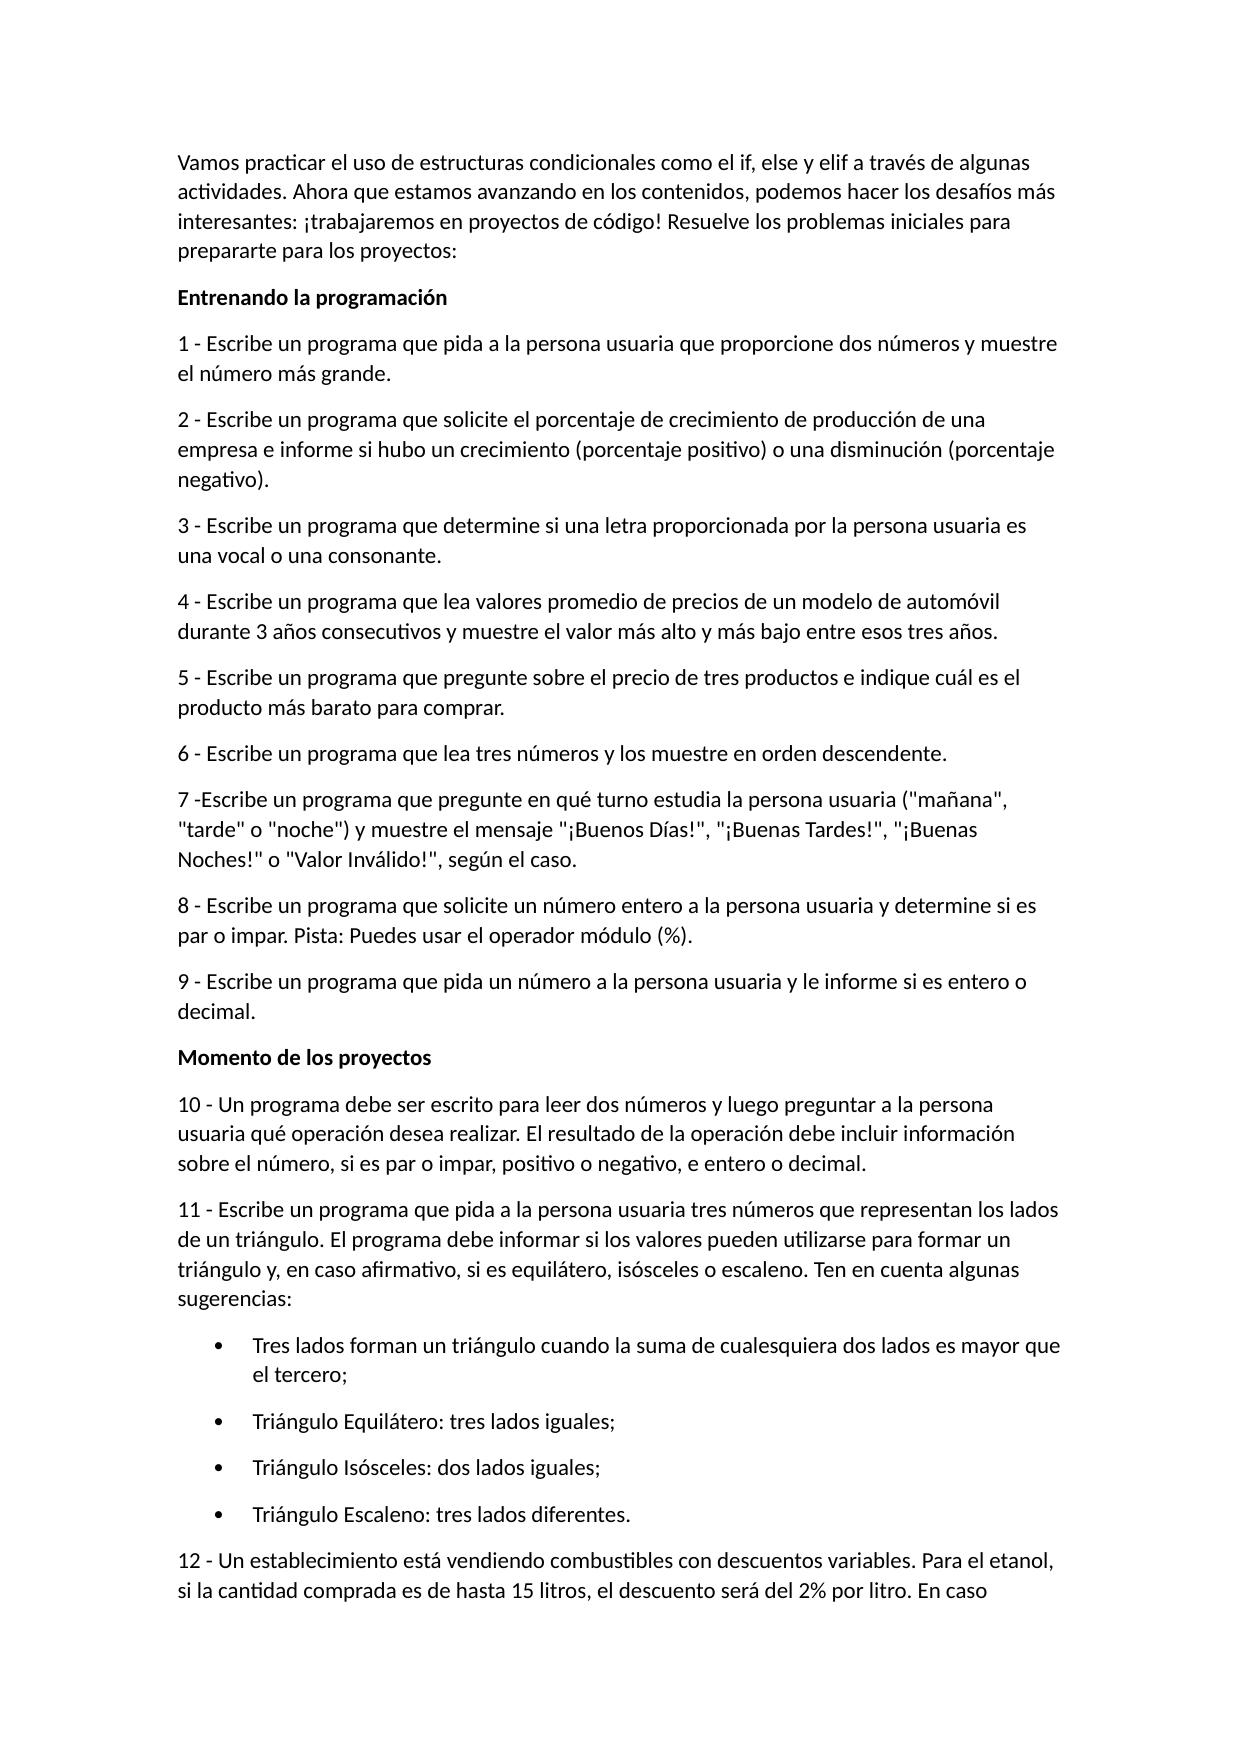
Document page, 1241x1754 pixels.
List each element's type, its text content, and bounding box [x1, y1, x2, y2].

list Tres lados forman un triángulo cuando la suma de cualesquiera dos lados es mayor que el tercero; [215, 1331, 1063, 1389]
text 1 - Escribe un programa que pida a la persona usuaria que proporcione dos números y muestre el número más grande. [177, 329, 1063, 387]
text 10 - Un programa debe ser escrito para leer dos números y luego preguntar a la persona usuaria qué operación desea realizar. El resultado de la operación debe incluir información sobre el número, si es par o impar, positivo o negativo, e entero o decimal. [177, 1090, 1063, 1177]
list Triángulo Escaleno: tres lados diferentes. [215, 1500, 1063, 1528]
text Momento de los proyectos [177, 1043, 1063, 1071]
text 8 - Escribe un programa que solicite un número entero a la persona usuaria y determine si es par o impar. Pista: Puedes usar el operador módulo (%). [177, 891, 1063, 949]
text 2 - Escribe un programa que solicite el porcentaje de crecimiento de producción de una empresa e informe si hubo un crecimiento (porcentaje positivo) o una disminución (porcentaje negativo). [177, 405, 1063, 493]
text 6 - Escribe un programa que lea tres números y los muestre en orden descendente. [177, 739, 1063, 767]
text 3 - Escribe un programa que determine si una letra proporcionada por la persona usuaria es una vocal o una consonante. [177, 511, 1063, 569]
text 7 -Escribe un programa que pregunte en qué turno estudia la persona usuaria ("mañana", "tarde" o "noche") y muestre el mensaje "¡Buenos Días!", "¡Buenas Tardes!", "¡Buenas Noches!" o "Valor Inválido!", según el caso. [177, 786, 1063, 873]
text 4 - Escribe un programa que lea valores promedio de precios de un modelo de automóvil durante 3 años consecutivos y muestre el valor más alto y más bajo entre esos tres años. [177, 587, 1063, 645]
text Entrenando la programación [177, 283, 1063, 311]
text 12 - Un establecimiento está vendiendo combustibles con descuentos variables. Para el etanol, si la cantidad comprada es de hasta 15 litros, el descuento será del 2% por litro. En caso [177, 1546, 1063, 1604]
text 5 - Escribe un programa que pregunte sobre el precio de tres productos e indique cuál es el producto más barato para comprar. [177, 663, 1063, 721]
list Triángulo Equilátero: tres lados iguales; [215, 1407, 1063, 1435]
text Vamos practicar el uso de estructuras condicionales como el if, else y elif a través de algunas actividades. Ahora que estamos avanzando en los contenidos, podemos hacer los desafíos más interesantes: ¡trabajaremos en proyectos de código! Resuelve los problemas iniciales para prepararte para los proyectos: [177, 148, 1063, 265]
text 11 - Escribe un programa que pida a la persona usuaria tres números que representan los lados de un triángulo. El programa debe informar si los valores pueden utilizarse para formar un triángulo y, en caso afirmativo, si es equilátero, isósceles o escaleno. Ten en cuenta algunas sugerencias: [177, 1196, 1063, 1313]
text 9 - Escribe un programa que pida un número a la persona usuaria y le informe si es entero o decimal. [177, 967, 1063, 1025]
list Triángulo Isósceles: dos lados iguales; [215, 1453, 1063, 1481]
